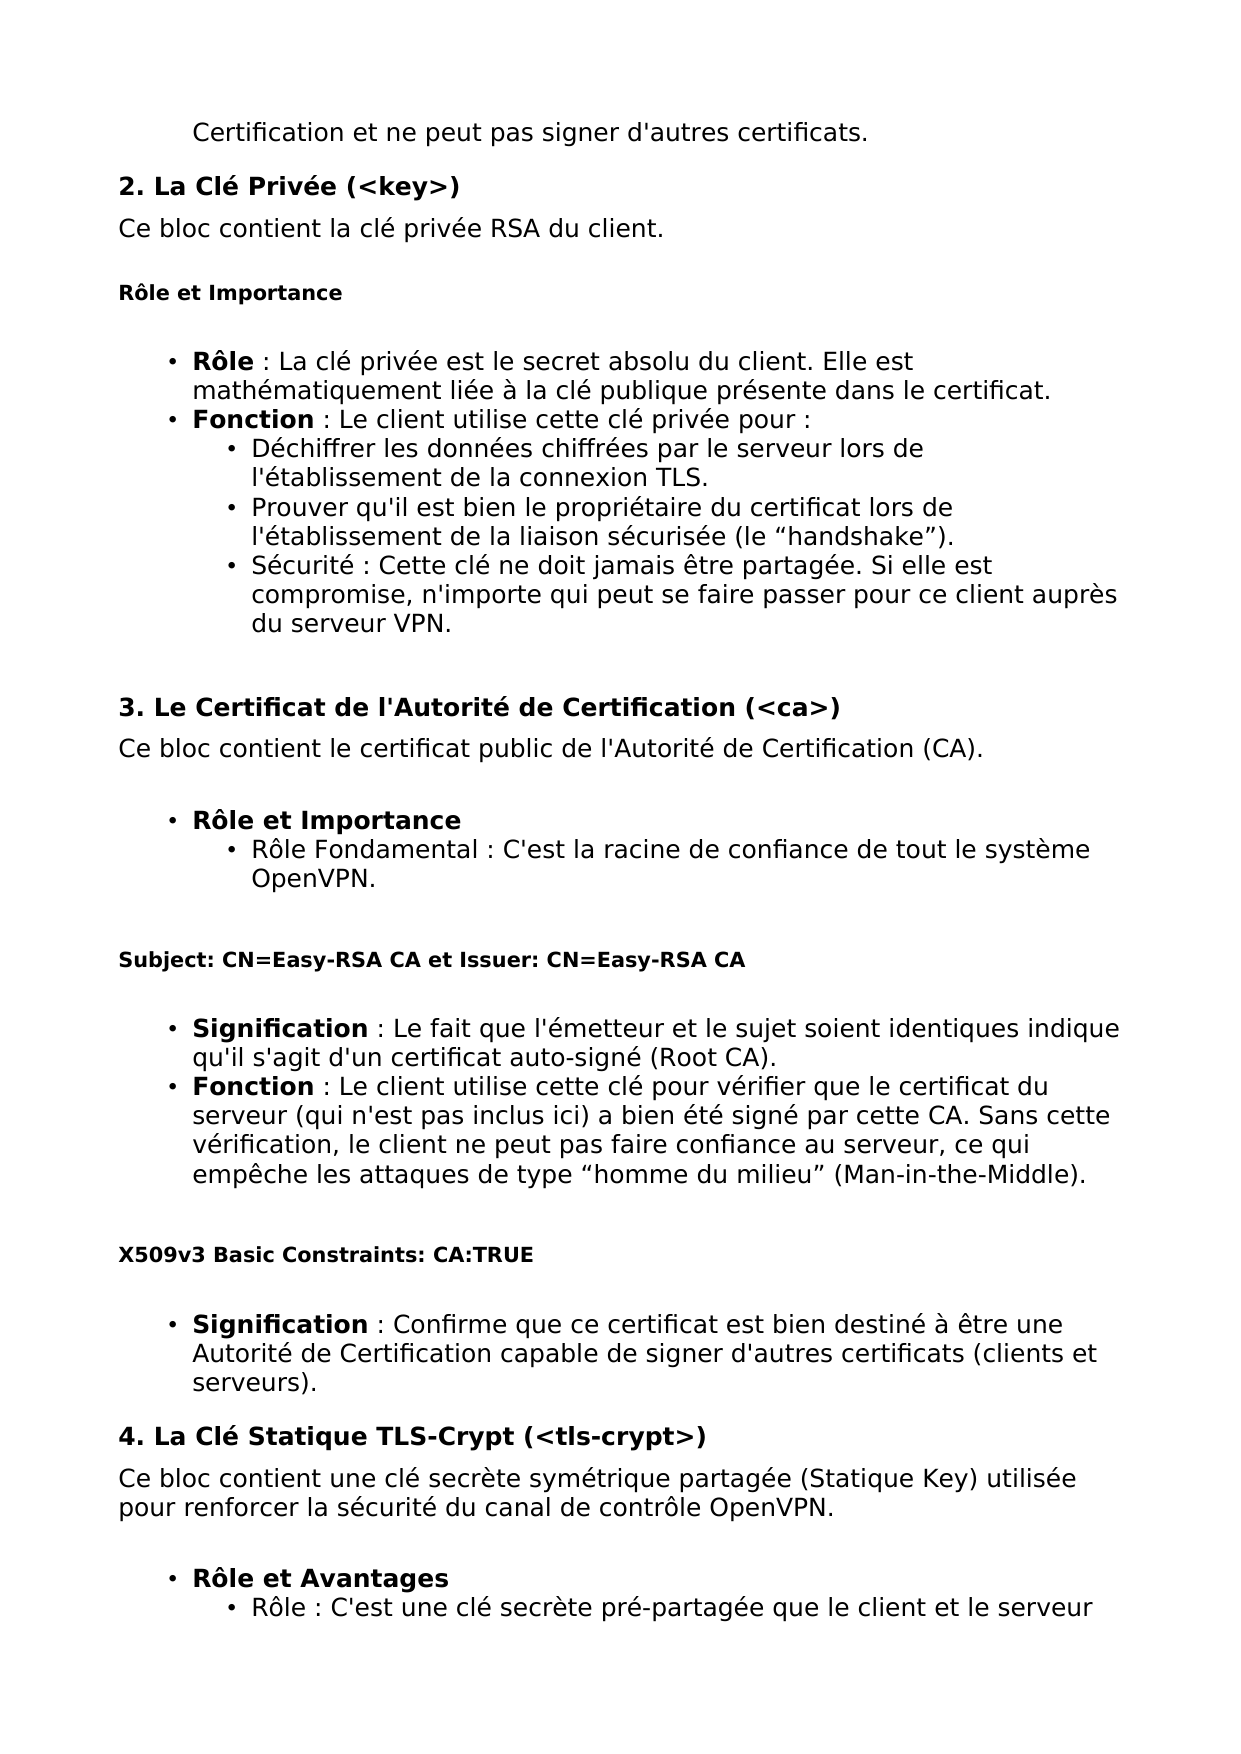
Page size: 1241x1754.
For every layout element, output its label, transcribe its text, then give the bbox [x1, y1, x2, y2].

list Certification et ne peut pas signer d'autres certificats. [177, 118, 1122, 147]
subtitle 2. La Clé Privée (<key>) [118, 172, 1122, 201]
list Rôle : La clé privée est le secret absolu du client. Elle est mathématiquement liée à la clé publique présente dans le certificat. [177, 347, 1122, 405]
list Déchiffrer les données chiffrées par le serveur lors de l'établissement de la connexion TLS. [236, 434, 1122, 493]
subtitle 3. Le Certificat de l'Autorité de Certification (<ca>) [118, 693, 1122, 722]
list Rôle et Avantages [177, 1564, 1122, 1593]
list Sécurité : Cette clé ne doit jamais être partagée. Si elle est compromise, n'importe qui peut se faire passer pour ce client auprès du serveur VPN. [236, 551, 1122, 638]
subtitle Subject: CN=Easy-RSA CA et Issuer: CN=Easy-RSA CA [118, 948, 1122, 972]
text Ce bloc contient le certificat public de l'Autorité de Certification (CA). [118, 735, 1122, 764]
subtitle Rôle et Importance [118, 281, 1122, 305]
list Fonction : Le client utilise cette clé pour vérifier que le certificat du serveur (qui n'est pas inclus ici) a bien été signé par cette CA. Sans cette vérification, le client ne peut pas faire confiance au serveur, ce qui empêche les attaques de type “homme du milieu” (Man-in-the-Middle). [177, 1072, 1122, 1189]
list Signification : Le fait que l'émetteur et le sujet soient identiques indique qu'il s'agit d'un certificat auto-signé (Root CA). [177, 1014, 1122, 1072]
list Prouver qu'il est bien le propriétaire du certificat lors de l'établissement de la liaison sécurisée (le “handshake”). [236, 493, 1122, 551]
list Rôle : C'est une clé secrète pré-partagée que le client et le serveur [236, 1593, 1122, 1623]
subtitle X509v3 Basic Constraints: CA:TRUE [118, 1243, 1122, 1268]
list Rôle Fondamental : C'est la racine de confiance de tout le système OpenVPN. [236, 835, 1122, 893]
text Ce bloc contient une clé secrète symétrique partagée (Statique Key) utilisée pour renforcer la sécurité du canal de contrôle OpenVPN. [118, 1464, 1122, 1522]
list Fonction : Le client utilise cette clé privée pour : [177, 405, 1122, 434]
list Signification : Confirme que ce certificat est bien destiné à être une Autorité de Certification capable de signer d'autres certificats (clients et serveurs). [177, 1310, 1122, 1397]
subtitle 4. La Clé Statique TLS-Crypt (<tls-crypt>) [118, 1422, 1122, 1451]
list Rôle et Importance [177, 806, 1122, 835]
text Ce bloc contient la clé privée RSA du client. [118, 214, 1122, 243]
